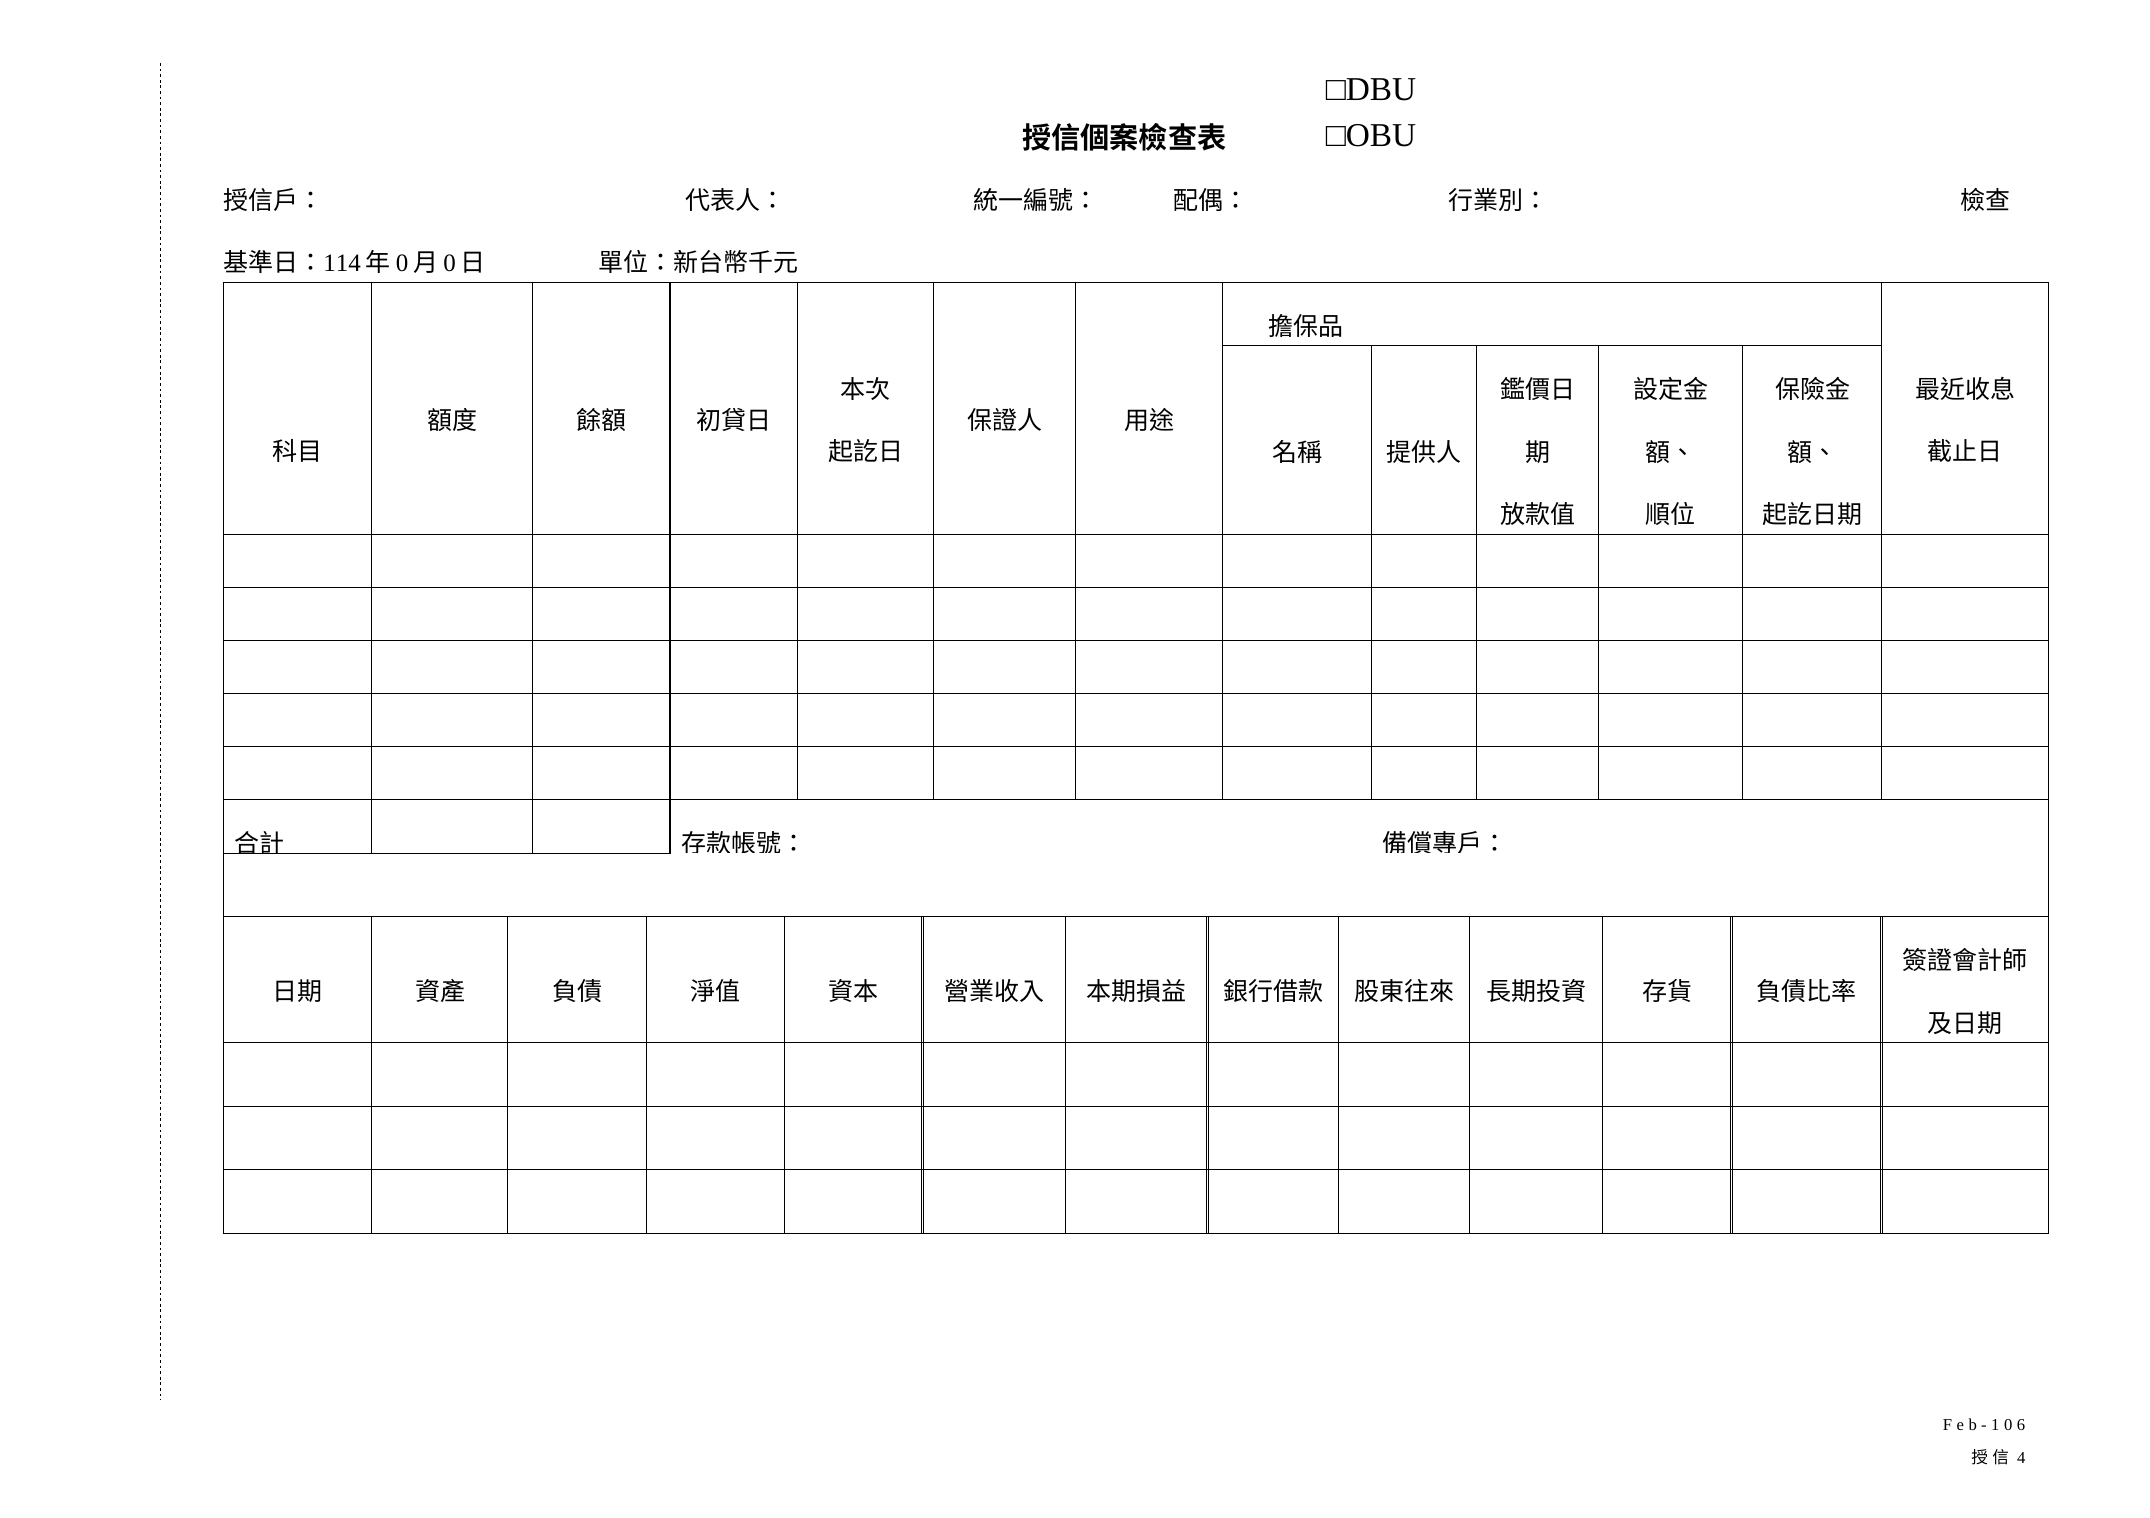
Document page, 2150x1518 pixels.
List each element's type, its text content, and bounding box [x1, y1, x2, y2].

table_cell [533, 588, 669, 640]
table_header 餘額 [533, 283, 669, 534]
table_cell [1477, 641, 1598, 693]
table_cell [533, 800, 669, 852]
table_cell [671, 747, 797, 799]
table_cell [1599, 641, 1742, 693]
table_cell [1743, 535, 1881, 587]
text 授信戶： 代表人： 統一編號： 配偶： 行業別： 檢查基準日：114年0月0日 單位：新台幣千元 [223, 157, 2025, 282]
table_cell [1339, 1107, 1469, 1169]
table_cell [1883, 1170, 2048, 1233]
table_cell 負債 [508, 917, 646, 1042]
table_cell [1477, 535, 1598, 587]
table_cell [1883, 1107, 2048, 1169]
table_cell [1599, 535, 1742, 587]
table_cell [1599, 694, 1742, 746]
table_cell [1743, 694, 1881, 746]
table_cell 日期 [224, 917, 371, 1042]
table_cell [1733, 1170, 1880, 1233]
table_cell [372, 1043, 507, 1106]
table_cell [1066, 1107, 1206, 1169]
table_cell [924, 1043, 1065, 1106]
table_cell [671, 694, 797, 746]
table_cell 股東往來 [1339, 917, 1469, 1042]
table_header 初貸日 [671, 283, 797, 534]
table_cell [1882, 747, 2048, 799]
table_cell [1882, 641, 2048, 693]
table_cell [1076, 694, 1222, 746]
table_cell [1477, 694, 1598, 746]
table_cell 本期損益 [1066, 917, 1206, 1042]
table_cell [508, 1107, 646, 1169]
table_cell [224, 694, 371, 746]
table_cell [798, 694, 933, 746]
text □DBU [1326, 64, 1464, 110]
table_cell [647, 1107, 784, 1169]
table_cell [372, 588, 532, 640]
table_cell [1882, 694, 2048, 746]
table_cell [1372, 694, 1476, 746]
table_cell [224, 747, 371, 799]
table_cell [1603, 1107, 1730, 1169]
text 授信個案檢查表 [223, 57, 2025, 169]
table_cell [647, 1170, 784, 1233]
table_cell 備償專戶： [1371, 800, 2048, 852]
table_cell [1223, 641, 1371, 693]
table_header 用途 [1076, 283, 1222, 534]
table_cell [924, 1107, 1065, 1169]
table_cell 名稱 [1223, 346, 1371, 534]
table_cell [1209, 1043, 1338, 1106]
table_cell 合計 [224, 800, 371, 852]
table_cell [1743, 641, 1881, 693]
table_header 保證人 [934, 283, 1075, 534]
table_cell [1372, 747, 1476, 799]
table_cell [372, 1170, 507, 1233]
table_cell [1076, 747, 1222, 799]
table_cell [1599, 747, 1742, 799]
table_cell [1743, 747, 1881, 799]
table_cell [1882, 588, 2048, 640]
table_cell [1209, 1107, 1338, 1169]
table_header 科目 [224, 283, 371, 534]
table_cell [372, 1107, 507, 1169]
table_cell [647, 1043, 784, 1106]
table_cell 保險金額、 起訖日期 [1743, 346, 1881, 534]
table_cell [1733, 1043, 1880, 1106]
table_cell [1477, 588, 1598, 640]
table_cell [1066, 1043, 1206, 1106]
table_cell [224, 588, 371, 640]
table_cell [1223, 747, 1371, 799]
table_cell [533, 747, 669, 799]
table_cell [934, 694, 1075, 746]
table_cell [1223, 694, 1371, 746]
table_cell [1372, 535, 1476, 587]
table_cell [798, 535, 933, 587]
table_cell [224, 641, 371, 693]
table_header 擔保品 [1223, 283, 1881, 345]
table_cell [533, 641, 669, 693]
table_cell [924, 1170, 1065, 1233]
table_cell 負債比率 [1733, 917, 1880, 1042]
table_cell [798, 641, 933, 693]
table_cell [372, 800, 532, 852]
table_cell [934, 588, 1075, 640]
table_cell [1372, 641, 1476, 693]
table_cell [508, 1170, 646, 1233]
table_cell [671, 641, 797, 693]
table_cell [1470, 1043, 1602, 1106]
table_header 最近收息 截止日 [1882, 283, 2048, 534]
table_cell [224, 1170, 371, 1233]
table_header 額度 [372, 283, 532, 534]
table_cell [934, 535, 1075, 587]
table_cell [1883, 1043, 2048, 1106]
table_cell [372, 747, 532, 799]
table_cell 銀行借款 [1209, 917, 1338, 1042]
table_cell [1076, 641, 1222, 693]
table_cell [1743, 588, 1881, 640]
text □OBU [1326, 110, 1464, 156]
table_cell [1599, 588, 1742, 640]
table_cell [1882, 535, 2048, 587]
table_cell [798, 588, 933, 640]
table_cell 淨值 [647, 917, 784, 1042]
table_cell [1209, 1170, 1338, 1233]
table_cell [1733, 1107, 1880, 1169]
table_cell [224, 1107, 371, 1169]
table_cell [1470, 1107, 1602, 1169]
table_cell [1076, 588, 1222, 640]
table_cell 存款帳號： [671, 800, 1371, 852]
table_cell 營業收入 [924, 917, 1065, 1042]
table_cell [934, 641, 1075, 693]
table_cell [224, 535, 371, 587]
table_cell [1223, 588, 1371, 640]
table_cell [785, 1043, 921, 1106]
table_cell [671, 588, 797, 640]
table_cell [1223, 535, 1371, 587]
table_cell [372, 641, 532, 693]
table_cell [533, 694, 669, 746]
table_cell [934, 747, 1075, 799]
table_cell [372, 535, 532, 587]
table_cell 提供人 [1372, 346, 1476, 534]
table_header 本次 起訖日 [798, 283, 933, 534]
table_cell [1372, 588, 1476, 640]
table_cell 鑑價日期 放款值 [1477, 346, 1598, 534]
table_cell [1477, 747, 1598, 799]
table_cell [671, 535, 797, 587]
table_cell [1339, 1170, 1469, 1233]
table_cell [785, 1107, 921, 1169]
table_cell [508, 1043, 646, 1106]
table_cell [533, 535, 669, 587]
table_cell [224, 1043, 371, 1106]
table_cell 設定金額、 順位 [1599, 346, 1742, 534]
table_cell [1603, 1043, 1730, 1106]
table_cell [798, 747, 933, 799]
table_cell [1603, 1170, 1730, 1233]
table_cell 長期投資 [1470, 917, 1602, 1042]
table_cell 存貨 [1603, 917, 1730, 1042]
table_cell [1470, 1170, 1602, 1233]
table_cell [1339, 1043, 1469, 1106]
table_cell 資產 [372, 917, 507, 1042]
table_cell 簽證會計師及日期 [1883, 917, 2048, 1042]
table_cell [372, 694, 532, 746]
table_cell [1066, 1170, 1206, 1233]
table_cell [785, 1170, 921, 1233]
table_cell [224, 853, 2048, 916]
table_cell 資本 [785, 917, 921, 1042]
table_cell [1076, 535, 1222, 587]
